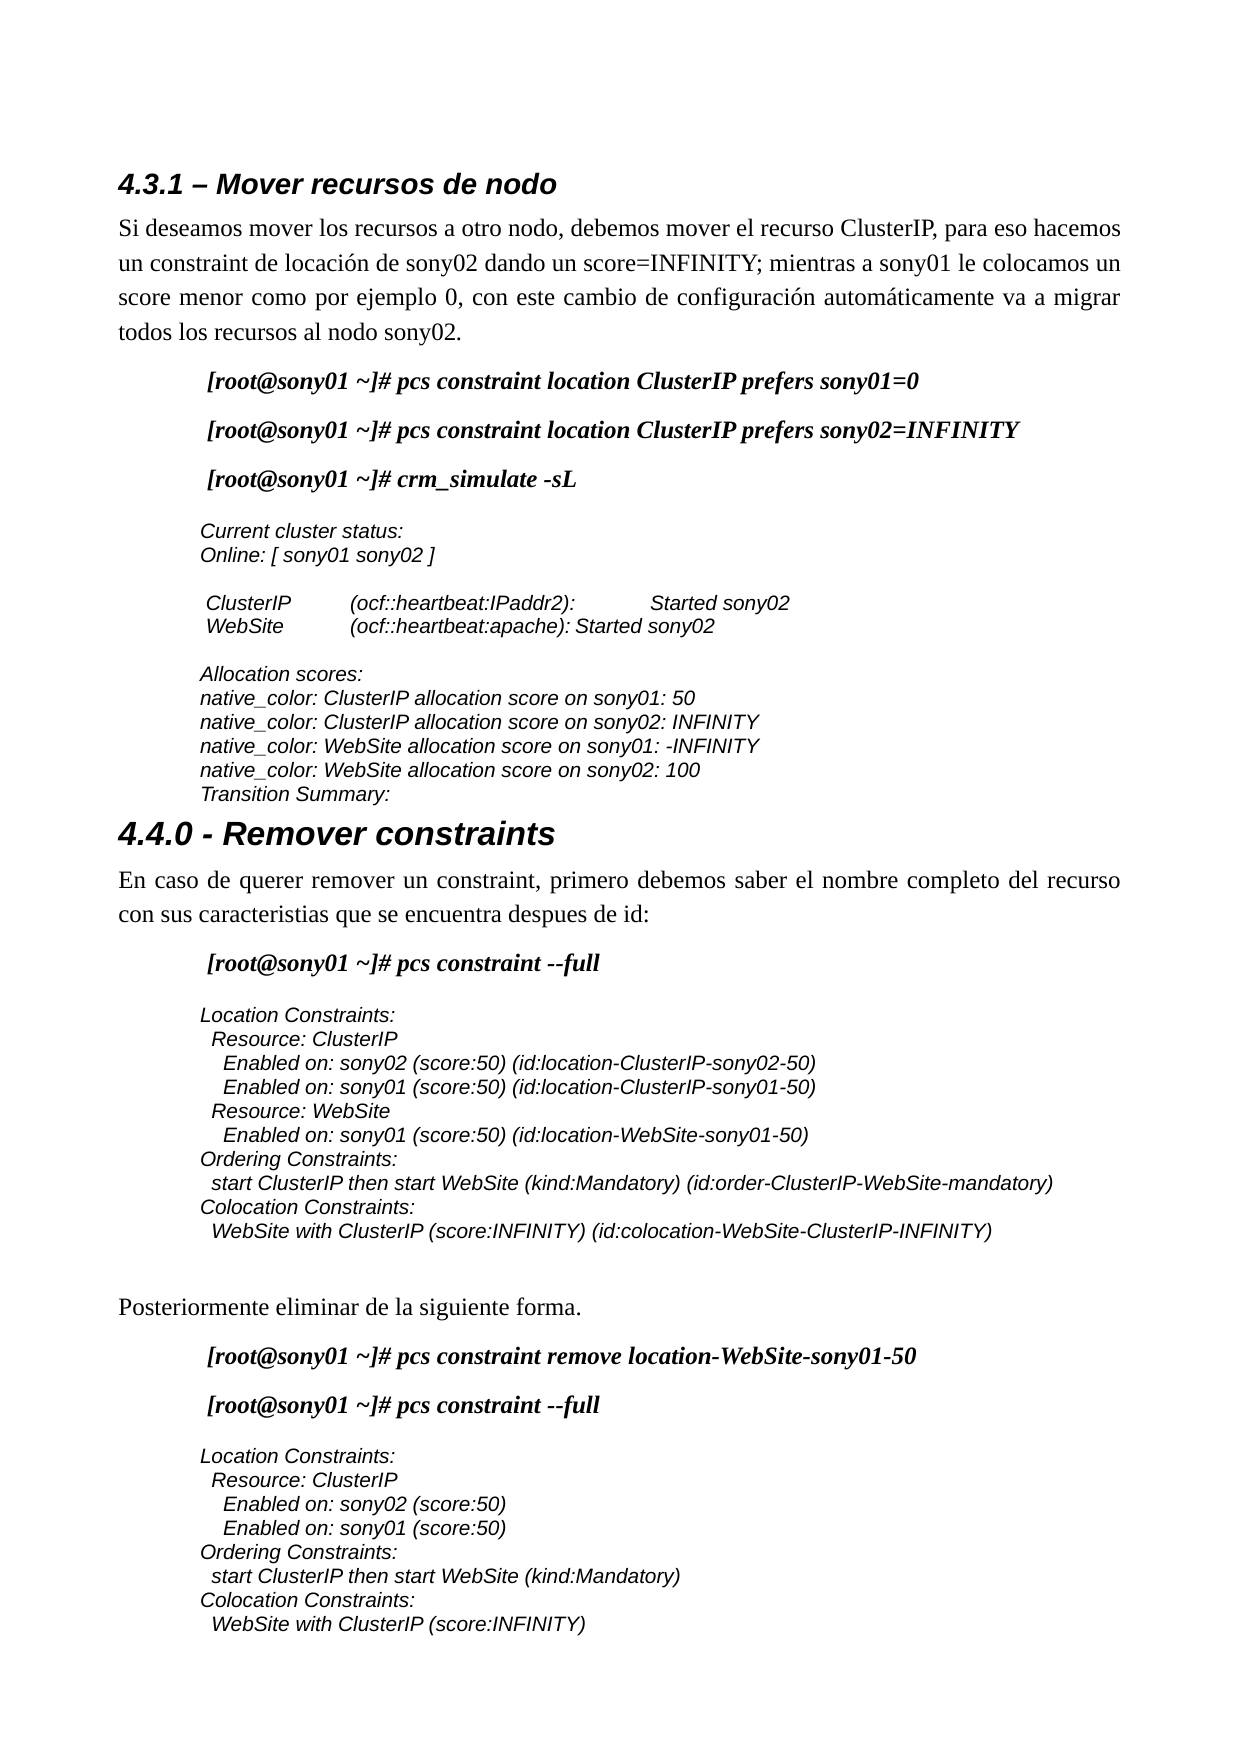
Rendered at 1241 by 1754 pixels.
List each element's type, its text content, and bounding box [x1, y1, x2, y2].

text Si deseamos mover los recursos a otro nodo, debemos mover el recurso ClusterIP, para eso hacemos un constraint de locación de sony02 dando un score=INFINITY; mientras a sony01 le colocamos un score menor como por ejemplo 0, con este cambio de configuración automáticamente va a migrar todos los recursos al nodo sony02. [118, 213, 1122, 346]
text [root@sony01 ~]# pcs constraint remove location-WebSite-sony01-50 [207, 1341, 1122, 1370]
text [root@sony01 ~]# pcs constraint location ClusterIP prefers sony01=0 [207, 366, 1122, 395]
subtitle 4.3.1 – Mover recursos de nodo [118, 167, 1122, 201]
text Posteriormente eliminar de la siguiente forma. [118, 1292, 1122, 1321]
text En caso de querer remover un constraint, primero debemos saber el nombre completo del recurso con sus caracteristias que se encuentra despues de id: [118, 865, 1122, 928]
text [root@sony01 ~]# pcs constraint location ClusterIP prefers sony02=INFINITY [207, 415, 1122, 444]
subtitle 4.4.0 - Remover constraints [118, 814, 1122, 852]
text [root@sony01 ~]# pcs constraint --full [207, 1390, 1122, 1419]
text [root@sony01 ~]# pcs constraint --full [207, 948, 1122, 977]
text [root@sony01 ~]# crm_simulate -sL [207, 464, 1122, 493]
